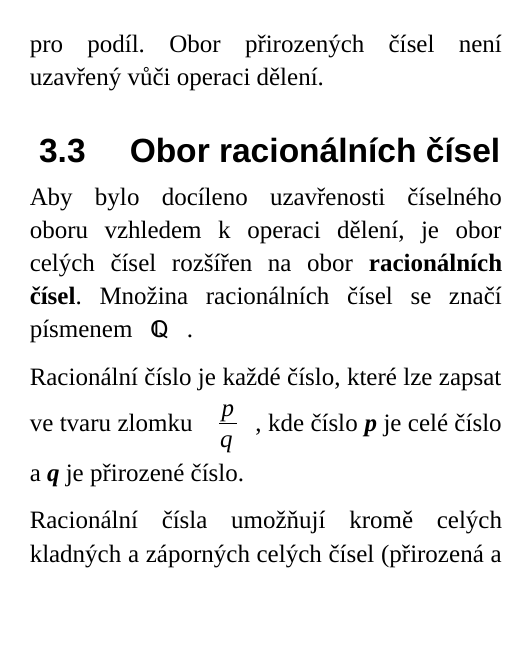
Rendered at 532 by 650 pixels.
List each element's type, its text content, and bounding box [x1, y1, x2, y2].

text Racionální čísla umožňují kromě celých kladných a záporných celých čísel (přirozená a [29, 506, 502, 567]
text Aby bylo docíleno uzavřenosti číselného oboru vzhledem k operaci dělení, je obor celých čísel rozšířen na obor racionálních čísel. Množina racionálních čísel se značí písmenem. [29, 182, 502, 343]
subtitle Obor racionálních čísel [29, 131, 502, 169]
text pro podíl. Obor přirozených čísel není uzavřený vůči operaci dělení. [29, 29, 502, 91]
text Racionální číslo je každé číslo, které lze zapsat ve tvaru zlomku , kde číslo p je celé číslo a q je přirozené číslo. [29, 362, 502, 487]
